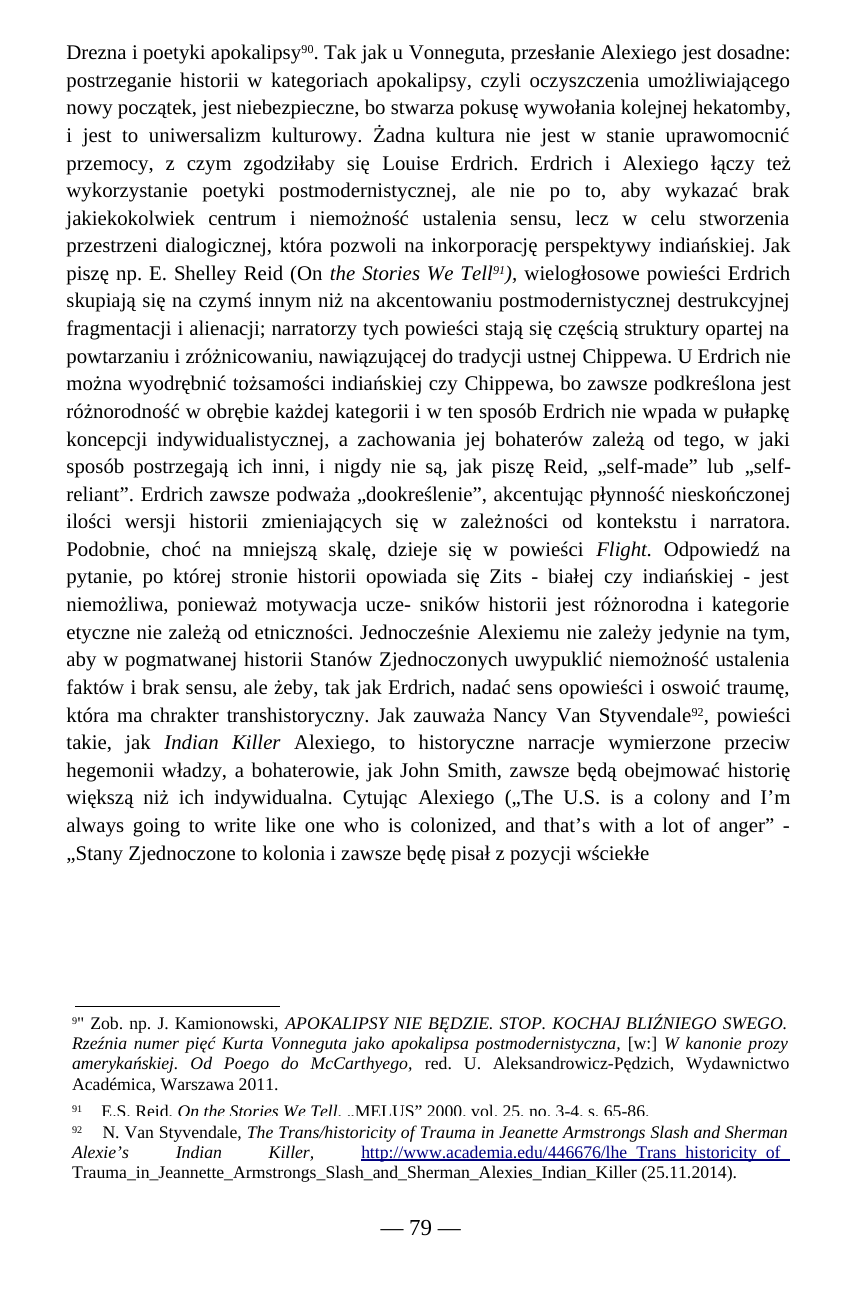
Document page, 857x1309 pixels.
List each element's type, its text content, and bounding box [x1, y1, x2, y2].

text Drezna i poetyki apokalipsy90. Tak jak u Vonneguta, przesłanie Alexiego jest dosadne: postrzeganie historii w kategoriach apokalipsy, czyli oczyszczenia umożliwiającego nowy początek, jest niebezpieczne, bo stwarza pokusę wywo­łania kolejnej hekatomby, i jest to uniwersalizm kulturowy. Żadna kultura nie jest w stanie uprawomocnić przemocy, z czym zgodziłaby się Louise Erdrich. Erdrich i Alexiego łączy też wykorzystanie poetyki postmodernistycznej, ale nie po to, aby wykazać brak jakiekokolwiek centrum i niemożność ustalenia sensu, lecz w celu stworzenia przestrzeni dialogicznej, która pozwoli na inkor­porację perspektywy indiańskiej. Jak piszę np. E. Shelley Reid (On the Stories We Tell91), wielogłosowe powieści Erdrich skupiają się na czymś innym niż na akcentowaniu postmodernistycznej destrukcyjnej fragmentacji i alienacji; narratorzy tych powieści stają się częścią struktury opartej na powtarzaniu i zróżnicowaniu, nawiązującej do tradycji ustnej Chippewa. U Erdrich nie można wyodrębnić tożsamości indiańskiej czy Chippewa, bo zawsze podkre­ślona jest różnorodność w obrębie każdej kategorii i w ten sposób Erdrich nie wpada w pułapkę koncepcji indywidualistycznej, a zachowania jej bohaterów zależą od tego, w jaki sposób postrzegają ich inni, i nigdy nie są, jak piszę Reid, „self-made” lub „self-reliant”. Erdrich zawsze podważa „dookreślenie”, akcen­tując płynność nieskończonej ilości wersji historii zmieniających się w zależ­ności od kontekstu i narratora. Podobnie, choć na mniejszą skalę, dzieje się w powieści Flight. Odpowiedź na pytanie, po której stronie historii opowiada się Zits - białej czy indiańskiej - jest niemożliwa, ponieważ motywacja ucze- sników historii jest różnorodna i kategorie etyczne nie zależą od etniczności. Jednocześnie Alexiemu nie zależy jedynie na tym, aby w pogmatwanej historii Stanów Zjednoczonych uwypuklić niemożność ustalenia faktów i brak sen­su, ale żeby, tak jak Erdrich, nadać sens opowieści i oswoić traumę, która ma chrakter transhistoryczny. Jak zauważa Nancy Van Styvendale92, powieści ta­kie, jak Indian Killer Alexiego, to historyczne narracje wymierzone przeciw hegemonii władzy, a bohaterowie, jak John Smith, zawsze będą obejmować historię większą niż ich indywidualna. Cytując Alexiego („The U.S. is a colony and I’m always going to write like one who is colonized, and that’s with a lot of anger” - „Stany Zjednoczone to kolonia i zawsze będę pisał z pozycji wściekłe­ [66, 40, 791, 864]
text 91 E.S. Reid, On the Stories We Tell, „MELUS” 2000, vol. 25, no. 3-4, s. 65-86. [72, 1101, 790, 1116]
text 92 N. Van Styvendale, The Trans/historicity of Trauma in Jeanette Armstrongs Slash and Sherman Alexie’s Indian Killer, http://www.academia.edu/446676/lhe_Trans_historicity_of_ Trauma_in_Jeannette_Armstrongs_Slash_and_Sherman_Alexies_Indian_Killer (25.11.2014). [72, 1121, 790, 1182]
text — 79 — [380, 1214, 478, 1241]
text 9" Zob. np. J. Kamionowski, APOKALIPSY NIE BĘDZIE. STOP. KOCHAJ BLIŹNIEGO SWEGO. Rzeźnia numer pięć Kurta Vonneguta jako apokalipsa postmodernistyczna, [w:] W ka­nonie prozy amerykańskiej. Od Poego do McCarthyego, red. U. Aleksandrowicz-Pędzich, Wydawnictwo Académica, Warszawa 2011. [72, 1012, 790, 1094]
